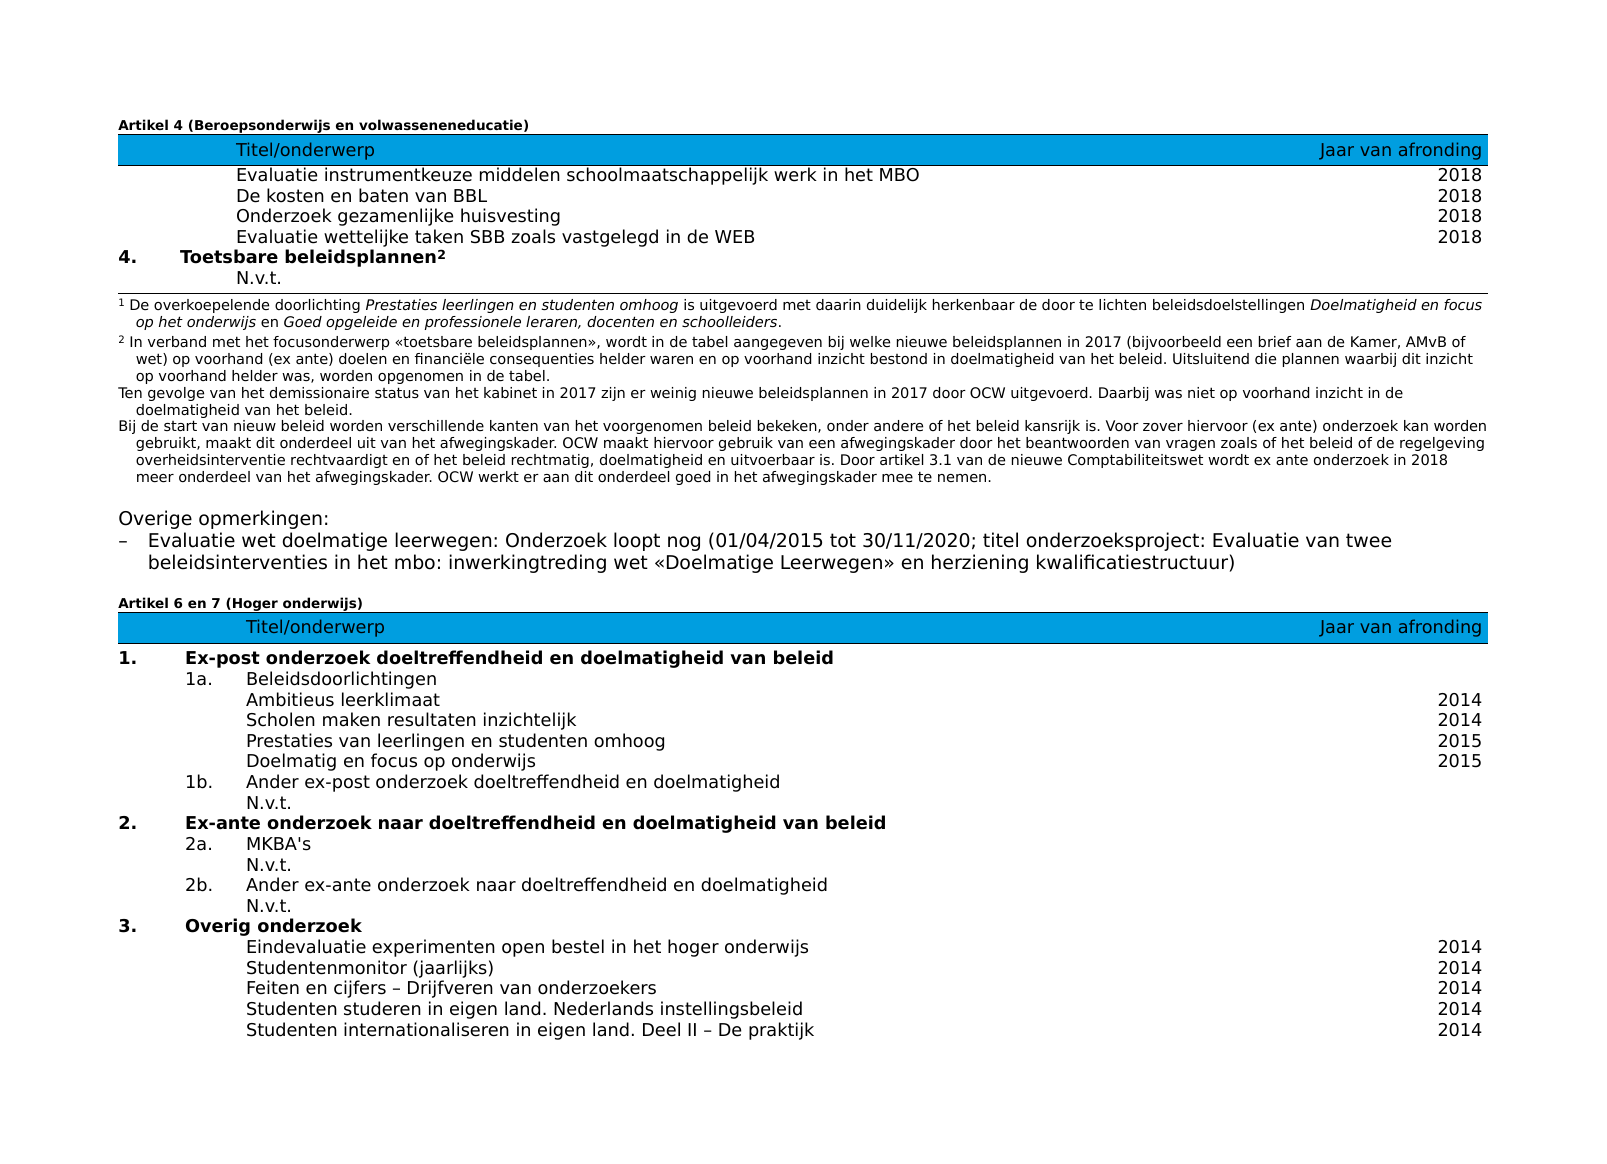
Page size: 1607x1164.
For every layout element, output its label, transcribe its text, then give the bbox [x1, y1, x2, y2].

table_cell Studenten internationaliseren in eigen land. Deel II – De praktijk [240, 1020, 1269, 1040]
table_cell [1269, 896, 1488, 916]
table_cell [118, 731, 179, 751]
table_cell [118, 751, 179, 772]
table_cell Toetsbare beleidsplannen2 [174, 248, 1488, 268]
table_cell [179, 855, 240, 875]
table_cell [174, 135, 230, 165]
table_cell 3. [118, 916, 179, 937]
table_cell [1269, 813, 1488, 834]
table_cell Onderzoek gezamenlijke huisvesting [230, 206, 1287, 227]
table_cell 2018 [1287, 227, 1488, 247]
table_cell Titel/onderwerp [240, 613, 1269, 643]
table_cell [118, 855, 179, 875]
table_cell Overig onderzoek [179, 916, 1269, 937]
table_cell Jaar van afronding [1269, 613, 1488, 643]
table_cell [118, 166, 174, 186]
table_cell [118, 896, 179, 916]
table_cell [179, 613, 240, 643]
table_cell [1269, 916, 1488, 937]
table_cell 1a. [179, 669, 240, 689]
table_cell N.v.t. [240, 855, 1269, 875]
table_cell Titel/onderwerp [230, 135, 1287, 165]
table_cell [118, 690, 179, 710]
text – Evaluatie wet doelmatige leerwegen: Onderzoek loopt nog (01/04/2015 tot 30/11/2020; titel onderzoeksproject: Evaluatie van twee beleidsinterventies in het mbo: inwerkingtreding wet «Doelmatige Leerwegen» en herziening kwalificatiestructuur) [118, 530, 1488, 574]
table_cell [118, 958, 179, 978]
table_cell [118, 186, 174, 206]
table_cell [179, 710, 240, 731]
table_cell [179, 937, 240, 958]
table_cell [118, 613, 179, 643]
table_cell [174, 206, 230, 227]
table_cell [118, 772, 179, 793]
table_cell 2b. [179, 875, 240, 896]
table_cell 2018 [1287, 206, 1488, 227]
table_cell 4. [118, 248, 174, 268]
table_cell [174, 227, 230, 247]
table_cell 2014 [1269, 999, 1488, 1019]
table_cell N.v.t. [240, 896, 1269, 916]
table_cell De kosten en baten van BBL [230, 186, 1287, 206]
table_cell [179, 999, 240, 1019]
table_cell 2014 [1269, 978, 1488, 999]
table_cell Jaar van afronding [1287, 135, 1488, 165]
table_cell Ander ex-post onderzoek doeltreffendheid en doelmatigheid [240, 772, 1269, 793]
table_cell [174, 268, 230, 293]
table_cell 2a. [179, 834, 240, 854]
table_cell [118, 834, 179, 854]
table_cell Studenten studeren in eigen land. Nederlands instellingsbeleid [240, 999, 1269, 1019]
table_cell [118, 937, 179, 958]
table_cell [179, 978, 240, 999]
table_cell [179, 1020, 240, 1040]
table_cell [179, 958, 240, 978]
table_cell [118, 999, 179, 1019]
table_cell [118, 669, 179, 689]
table_cell [174, 186, 230, 206]
table_cell [1269, 669, 1488, 689]
table_cell 2018 [1287, 186, 1488, 206]
table_cell [118, 1020, 179, 1040]
table_cell [179, 690, 240, 710]
table_header Artikel 4 (Beroepsonderwijs en volwasseneneducatie) [118, 118, 1488, 134]
table_cell 2015 [1269, 731, 1488, 751]
table_cell Ambitieus leerklimaat [240, 690, 1269, 710]
table_cell [1269, 793, 1488, 813]
text Overige opmerkingen: [118, 508, 1488, 530]
table_cell [179, 896, 240, 916]
table_cell [118, 206, 174, 227]
table_cell [118, 710, 179, 731]
table_cell Doelmatig en focus op onderwijs [240, 751, 1269, 772]
table_cell [174, 166, 230, 186]
table_cell [118, 875, 179, 896]
table_cell Ander ex-ante onderzoek naar doeltreffendheid en doelmatigheid [240, 875, 1269, 896]
table_cell [118, 227, 174, 247]
table_cell Prestaties van leerlingen en studenten omhoog [240, 731, 1269, 751]
table_cell 2014 [1269, 958, 1488, 978]
table_cell [179, 793, 240, 813]
table_cell [1269, 855, 1488, 875]
table_cell MKBA's [240, 834, 1269, 854]
table_cell 2014 [1269, 937, 1488, 958]
table_cell Evaluatie instrumentkeuze middelen schoolmaatschappelijk werk in het MBO [230, 166, 1287, 186]
table_cell [1269, 644, 1488, 669]
table_cell Studentenmonitor (jaarlijks) [240, 958, 1269, 978]
table_cell Scholen maken resultaten inzichtelijk [240, 710, 1269, 731]
table_cell Evaluatie wettelijke taken SBB zoals vastgelegd in de WEB [230, 227, 1287, 247]
table_cell 2014 [1269, 1020, 1488, 1040]
table_cell [118, 978, 179, 999]
table_cell 2014 [1269, 690, 1488, 710]
table_cell 2018 [1287, 166, 1488, 186]
table_cell Ex-post onderzoek doeltreffendheid en doelmatigheid van beleid [179, 644, 1269, 669]
table_cell 2015 [1269, 751, 1488, 772]
table_cell [1269, 772, 1488, 793]
table_cell [1269, 834, 1488, 854]
table_cell Beleidsdoorlichtingen [240, 669, 1269, 689]
table_cell 1b. [179, 772, 240, 793]
table_cell Feiten en cijfers – Drijfveren van onderzoekers [240, 978, 1269, 999]
table_cell 1. [118, 644, 179, 669]
table_cell [179, 751, 240, 772]
table_cell N.v.t. [230, 268, 1287, 293]
table_cell 2014 [1269, 710, 1488, 731]
table_cell [1287, 268, 1488, 293]
table_cell [118, 135, 174, 165]
table_cell 2. [118, 813, 179, 834]
table_cell Ex-ante onderzoek naar doeltreffendheid en doelmatigheid van beleid [179, 813, 1269, 834]
table_cell [118, 793, 179, 813]
table_cell [118, 268, 174, 293]
table_cell N.v.t. [240, 793, 1269, 813]
table_header Artikel 6 en 7 (Hoger onderwijs) [118, 596, 1488, 612]
table_cell Eindevaluatie experimenten open bestel in het hoger onderwijs [240, 937, 1269, 958]
table_cell [1269, 875, 1488, 896]
table_cell [179, 731, 240, 751]
table_cell 1 De overkoepelende doorlichting Prestaties leerlingen en studenten omhoog is uitgevoerd met daarin duidelijk herkenbaar de door te lichten beleidsdoelstellingen Doelmatigheid en focus op het onderwijs en Goed opgeleide en professionele leraren, docenten en schoolleiders. 2 In verband met het focusonderwerp «toetsbare beleidsplannen», wordt in de tabel aangegeven bij welke nieuwe beleidsplannen in 2017 (bijvoorbeeld een brief aan de Kamer, AMvB of wet) op voorhand (ex ante) doelen en financiële consequenties helder waren en op voorhand inzicht bestond in doelmatigheid van het beleid. Uitsluitend die plannen waarbij dit inzicht op voorhand helder was, worden opgenomen in de tabel. Ten gevolge van het demissionaire status van het kabinet in 2017 zijn er weinig nieuwe beleidsplannen in 2017 door OCW uitgevoerd. Daarbij was niet op voorhand inzicht in de doelmatigheid van het beleid. Bij de start van nieuw beleid worden verschillende kanten van het voorgenomen beleid bekeken, onder andere of het beleid kansrijk is. Voor zover hiervoor (ex ante) onderzoek kan worden gebruikt, maakt dit onderdeel uit van het afwegingskader. OCW maakt hiervoor gebruik van een afwegingskader door het beantwoorden van vragen zoals of het beleid of de regelgeving overheidsinterventie rechtvaardigt en of het beleid rechtmatig, doelmatigheid en uitvoerbaar is. Door artikel 3.1 van de nieuwe Comptabiliteitswet wordt ex ante onderzoek in 2018 meer onderdeel van het afwegingskader. OCW werkt er aan dit onderdeel goed in het afwegingskader mee te nemen. [118, 294, 1488, 486]
